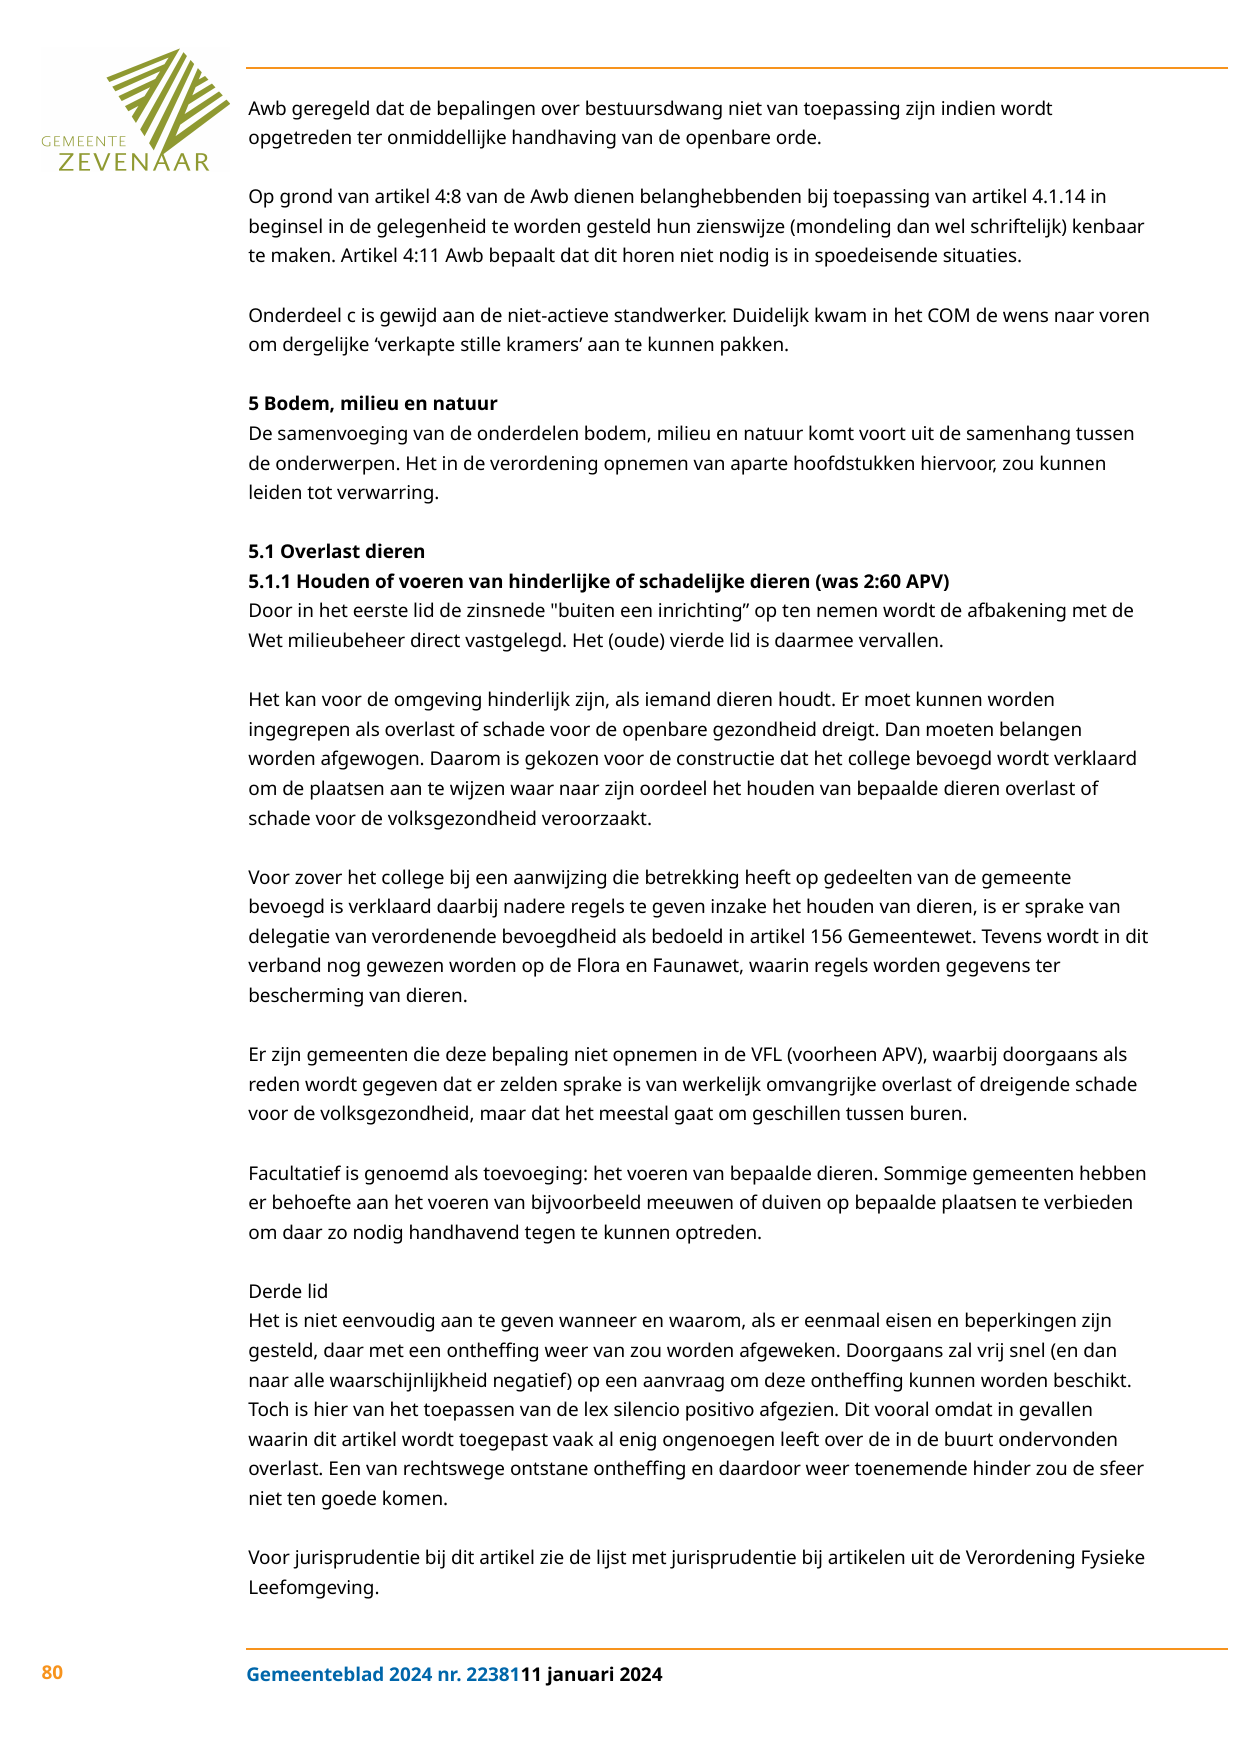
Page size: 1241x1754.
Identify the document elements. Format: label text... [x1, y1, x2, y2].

text Het kan voor de omgeving hinderlijk zijn, als iemand dieren houdt. Er moet kunnen worden ingegrepen als overlast of schade voor de openbare gezondheid dreigt. Dan moeten belangen worden afgewogen. Daarom is gekozen voor de constructie dat het college bevoegd wordt verklaard om de plaatsen aan te wijzen waar naar zijn oordeel het houden van bepaalde dieren overlast of schade voor de volksgezondheid veroorzaakt. [248, 686, 1152, 831]
text Er zijn gemeenten die deze bepaling niet opnemen in de VFL (voorheen APV), waarbij doorgaans als reden wordt gegeven dat er zelden sprake is van werkelijk omvangrijke overlast of dreigende schade voor de volksgezondheid, maar dat het meestal gaat om geschillen tussen buren. [248, 1041, 1152, 1126]
text Facultatief is genoemd als toevoeging: het voeren van bepaalde dieren. Sommige gemeenten hebben er behoefte aan het voeren van bijvoorbeeld meeuwen of duiven op bepaalde plaatsen te verbieden om daar zo nodig handhavend tegen te kunnen optreden. [248, 1160, 1152, 1245]
text Awb geregeld dat de bepalingen over bestuursdwang niet van toepassing zijn indien wordt opgetreden ter onmiddellijke handhaving van de openbare orde. [248, 95, 1152, 150]
text 5.1.1 Houden of voeren van hinderlijke of schadelijke dieren (was 2:60 APV) [248, 568, 1152, 594]
text 5.1 Overlast dieren [248, 538, 1152, 564]
text Voor jurisprudentie bij dit artikel zie de lijst met jurisprudentie bij artikelen uit de Verordening Fysieke Leefomgeving. [248, 1544, 1152, 1600]
text Onderdeel c is gewijd aan de niet-actieve standwerker. Duidelijk kwam in het COM de wens naar voren om dergelijke ‘verkapte stille kramers’ aan te kunnen pakken. [248, 302, 1152, 357]
text Op grond van artikel 4:8 van de Awb dienen belanghebbenden bij toepassing van artikel 4.1.14 in beginsel in de gelegenheid te worden gesteld hun zienswijze (mondeling dan wel schriftelijk) kenbaar te maken. Artikel 4:11 Awb bepaalt dat dit horen niet nodig is in spoedeisende situaties. [248, 183, 1152, 268]
text Door in het eerste lid de zinsnede "buiten een inrichting” op ten nemen wordt de afbakening met de Wet milieubeheer direct vastgelegd. Het (oude) vierde lid is daarmee vervallen. [248, 598, 1152, 653]
text Voor zover het college bij een aanwijzing die betrekking heeft op gedeelten van de gemeente bevoegd is verklaard daarbij nadere regels te geven inzake het houden van dieren, is er sprake van delegatie van verordenende bevoegdheid als bedoeld in artikel 156 Gemeentewet. Tevens wordt in dit verband nog gewezen worden op de Flora en Faunawet, waarin regels worden gegevens ter bescherming van dieren. [248, 864, 1152, 1008]
text 5 Bodem, milieu en natuur [248, 391, 1152, 416]
text De samenvoeging van de onderdelen bodem, milieu en natuur komt voort uit de samenhang tussen de onderwerpen. Het in de verordening opnemen van aparte hoofdstukken hiervoor, zou kunnen leiden tot verwarring. [248, 420, 1152, 505]
text Het is niet eenvoudig aan te geven wanneer en waarom, als er eenmaal eisen en beperkingen zijn gesteld, daar met een ontheffing weer van zou worden afgeweken. Doorgaans zal vrij snel (en dan naar alle waarschijnlijkheid negatief) op een aanvraag om deze ontheffing kunnen worden beschikt. Toch is hier van het toepassen van de lex silencio positivo afgezien. Dit vooral omdat in gevallen waarin dit artikel wordt toegepast vaak al enig ongenoegen leeft over de in de buurt ondervonden overlast. Een van rechtswege ontstane ontheffing en daardoor weer toenemende hinder zou de sfeer niet ten goede komen. [248, 1308, 1152, 1511]
picture [41, 47, 231, 172]
text Derde lid [248, 1278, 1152, 1304]
